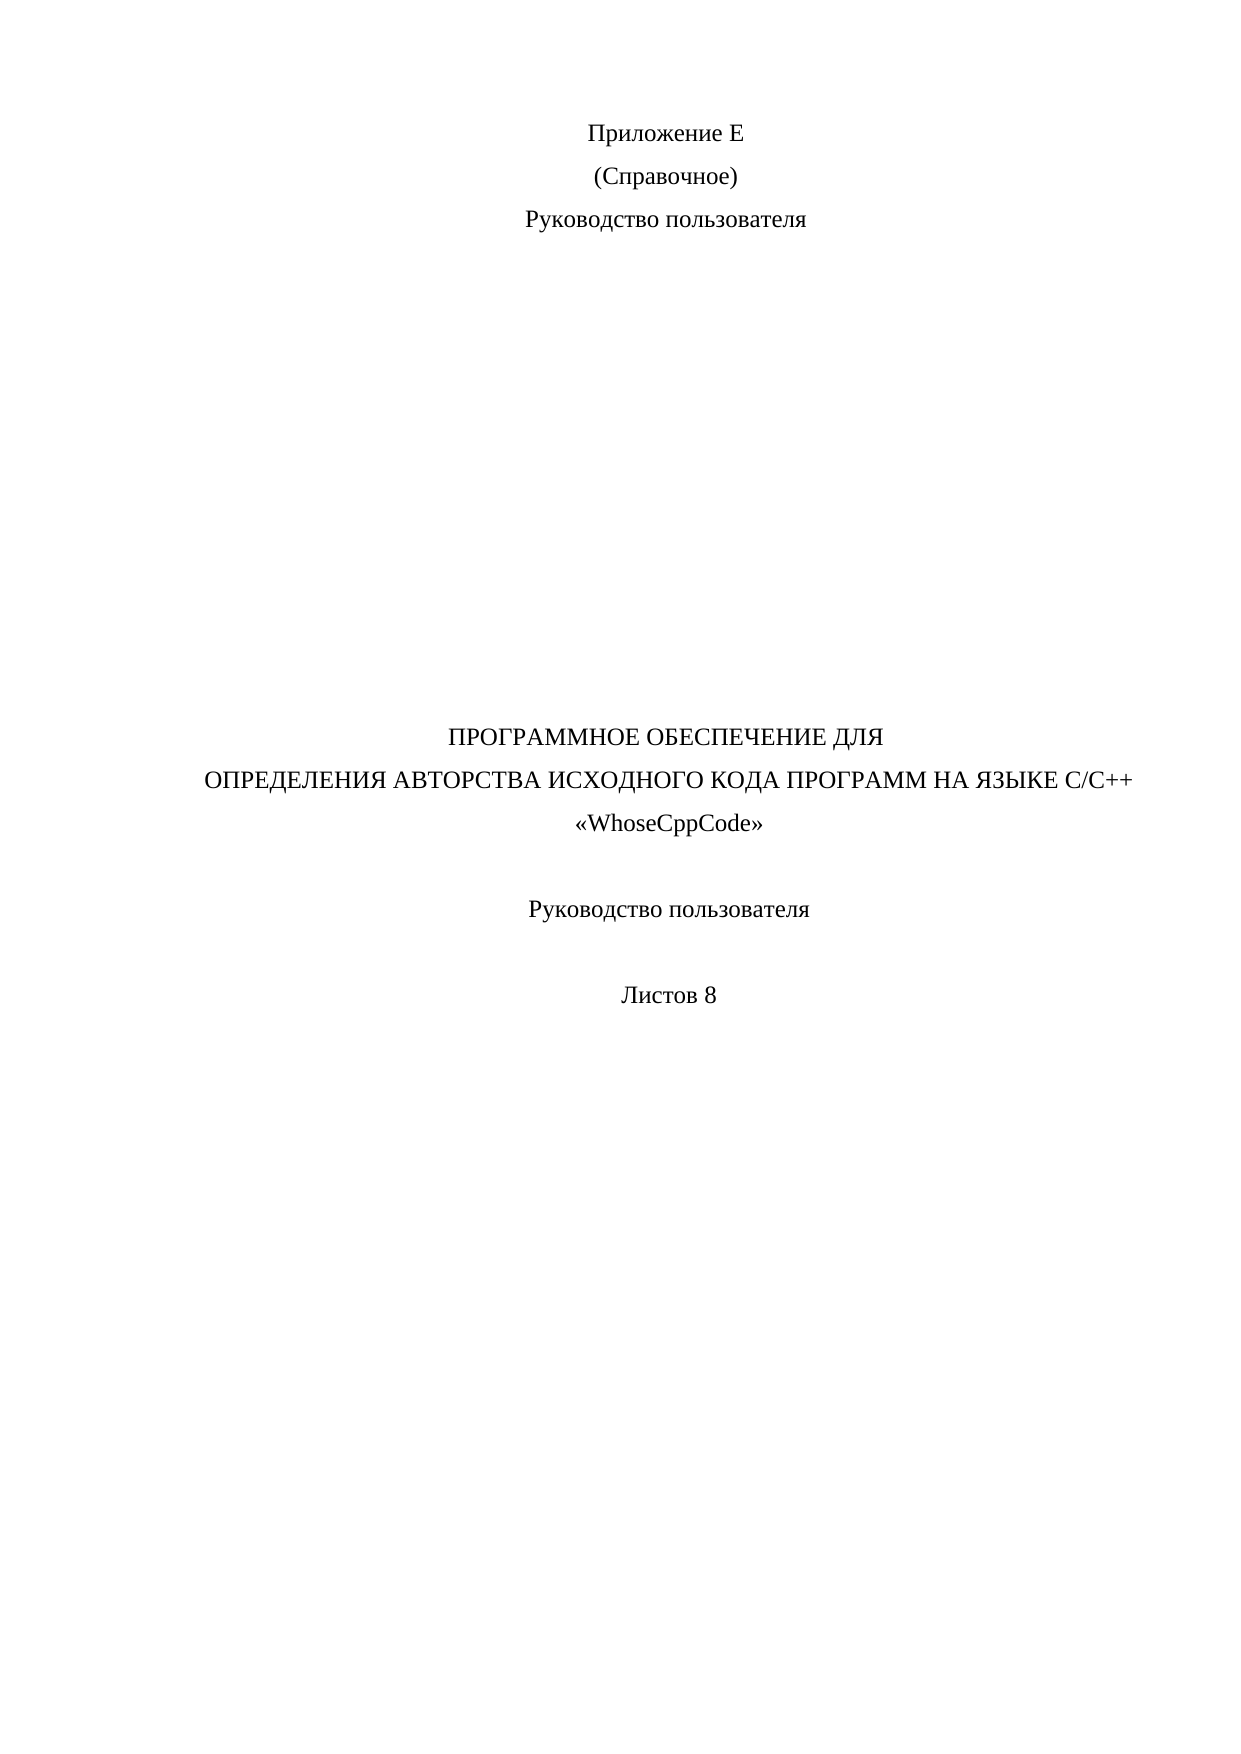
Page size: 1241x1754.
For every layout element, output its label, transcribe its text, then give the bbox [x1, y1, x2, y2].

text Приложение Е [149, 118, 1182, 147]
text «WhoseCppCode» [149, 808, 1182, 837]
text (Справочное) [149, 161, 1182, 190]
text Руководство пользователя [149, 204, 1182, 233]
text Руководство пользователя [149, 894, 1182, 923]
text Листов 8 [149, 981, 1182, 1009]
text ПРОГРАММНОЕ ОБЕСПЕЧЕНИЕ ДЛЯ [149, 722, 1182, 751]
text ОПРЕДЕЛЕНИЯ АВТОРСТВА ИСХОДНОГО КОДА ПРОГРАММ НА ЯЗЫКЕ С/С++ [149, 765, 1182, 794]
